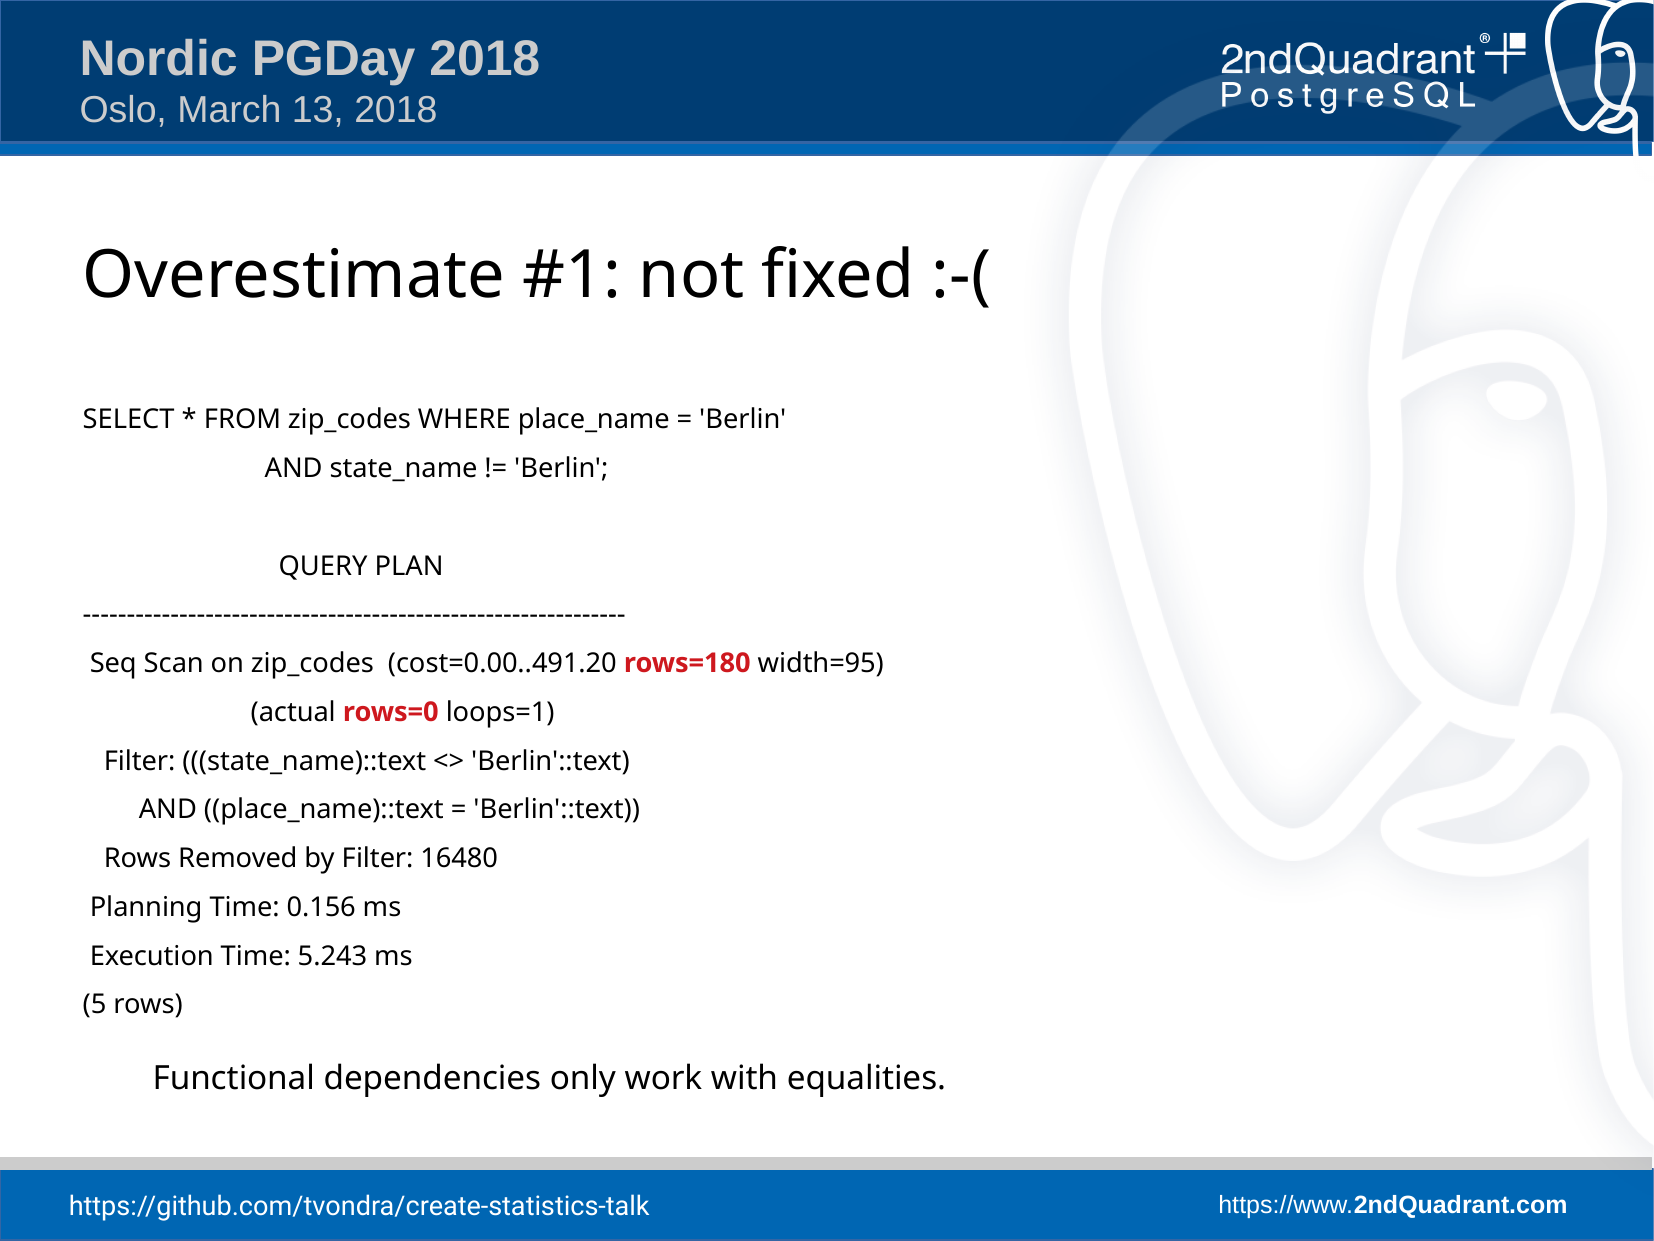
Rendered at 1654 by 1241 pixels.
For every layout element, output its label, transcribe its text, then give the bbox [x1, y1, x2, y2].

list SELECT * FROM zip_codes WHERE place_name = 'Berlin' AND state_name != 'Berlin'; QUERY PLAN -------------------------------------------------------------- Seq Scan on zip_codes (cost=0.00..491.20 rows=180 width=95) (actual rows=0 loops=1) Filter: (((state_name)::text <> 'Berlin'::text) AND ((place_name)::text = 'Berlin'::text)) Rows Removed by Filter: 16480 Planning Time: 0.156 ms Execution Time: 5.243 ms (5 rows) Functional dependencies only work with equalities. [82, 390, 1571, 1110]
picture [632, 0, 1654, 1241]
title Overestimate #1: not fixed :-( [82, 167, 1571, 375]
